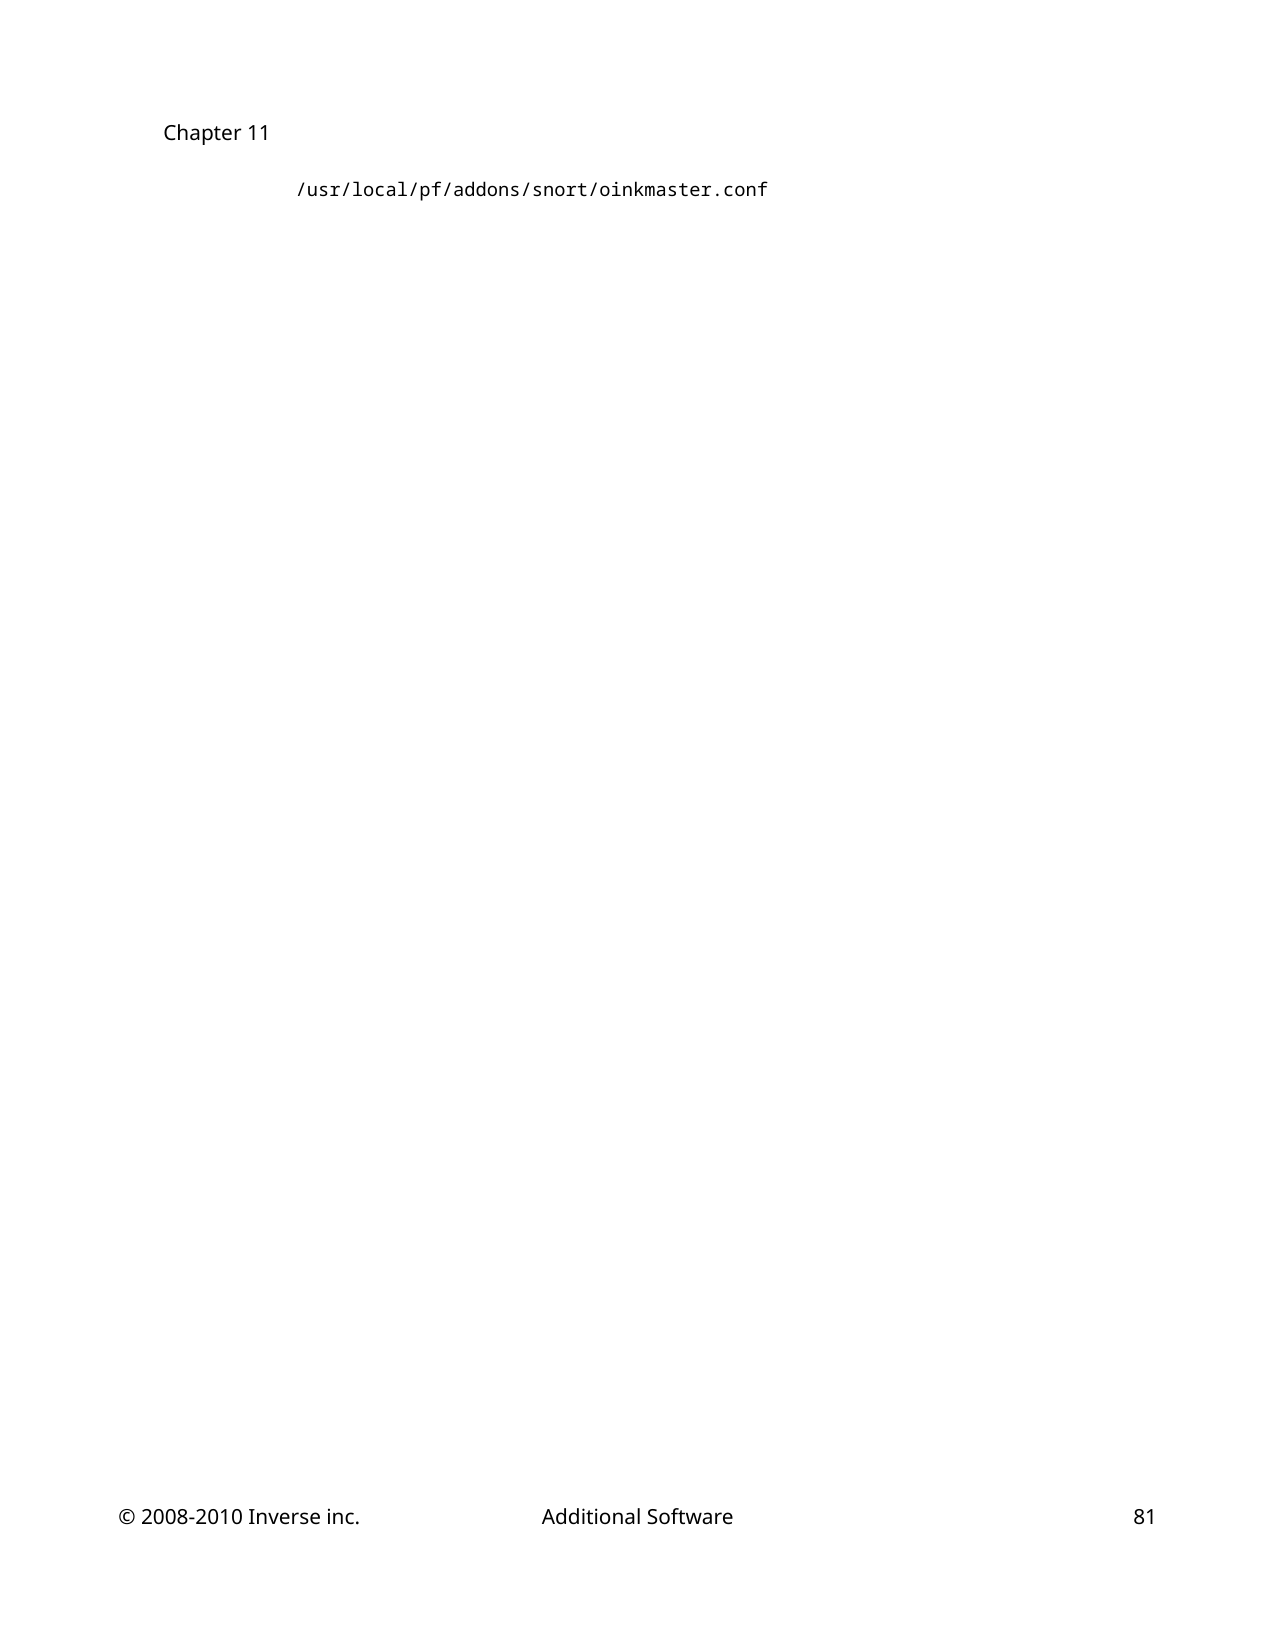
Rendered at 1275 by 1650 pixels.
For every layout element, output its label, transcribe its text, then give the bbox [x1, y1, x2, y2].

text /usr/local/pf/addons/snort/oinkmaster.conf [295, 176, 1157, 202]
